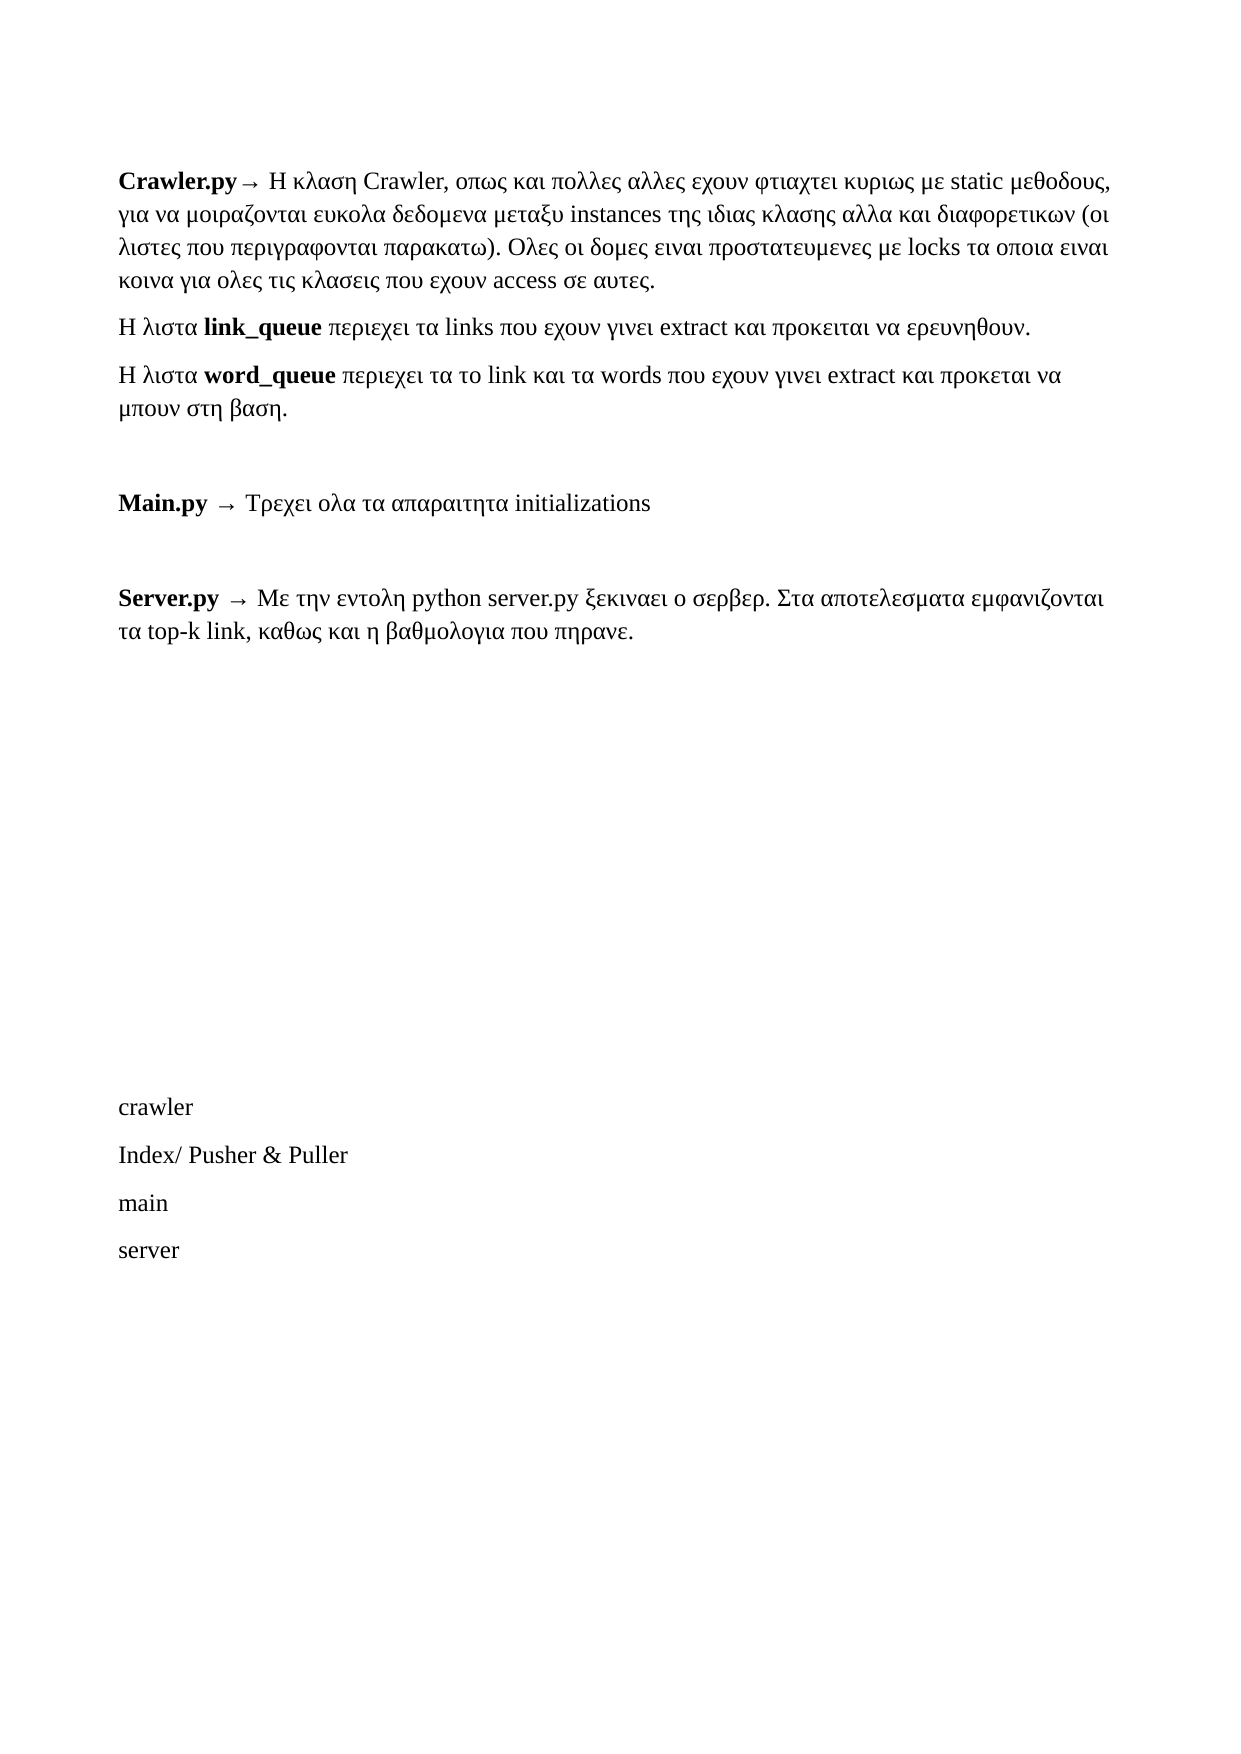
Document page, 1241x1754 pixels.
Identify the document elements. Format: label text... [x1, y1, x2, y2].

text Server.py → Με την εντολη python server.py ξεκιναει ο σερβερ. Στα αποτελεσματα εμφανιζονται τα top-k link, καθως και η βαθμολογια που πηρανε. [118, 583, 1122, 645]
text Index/ Pusher & Puller [118, 1140, 1122, 1169]
text main [118, 1188, 1122, 1216]
text Main.py → Τρεχει ολα τα απαραιτητα initializations [118, 488, 1122, 517]
text Η λιστα word_queue περιεχει τα το link και τα words που εχουν γινει extract και προκεται να μπουν στη βαση. [118, 360, 1122, 422]
text Η λιστα link_queue περιεχει τα links που εχουν γινει extract και προκειται να ερευνηθουν. [118, 312, 1122, 341]
text Crawler.py→ H κλαση Crawler, οπως και πολλες αλλες εχουν φτιαχτει κυριως με static μεθοδους, για να μοιραζονται ευκολα δεδομενα μεταξυ instances της ιδιας κλασης αλλα και διαφορετικων (οι λιστες που περιγραφονται παρακατω). Ολες οι δομες ειναι προστατευμενες με locks τα οποια ειναι κοινα για ολες τις κλασεις που εχουν access σε αυτες. [118, 166, 1122, 293]
text crawler [118, 1092, 1122, 1121]
text server [118, 1235, 1122, 1264]
